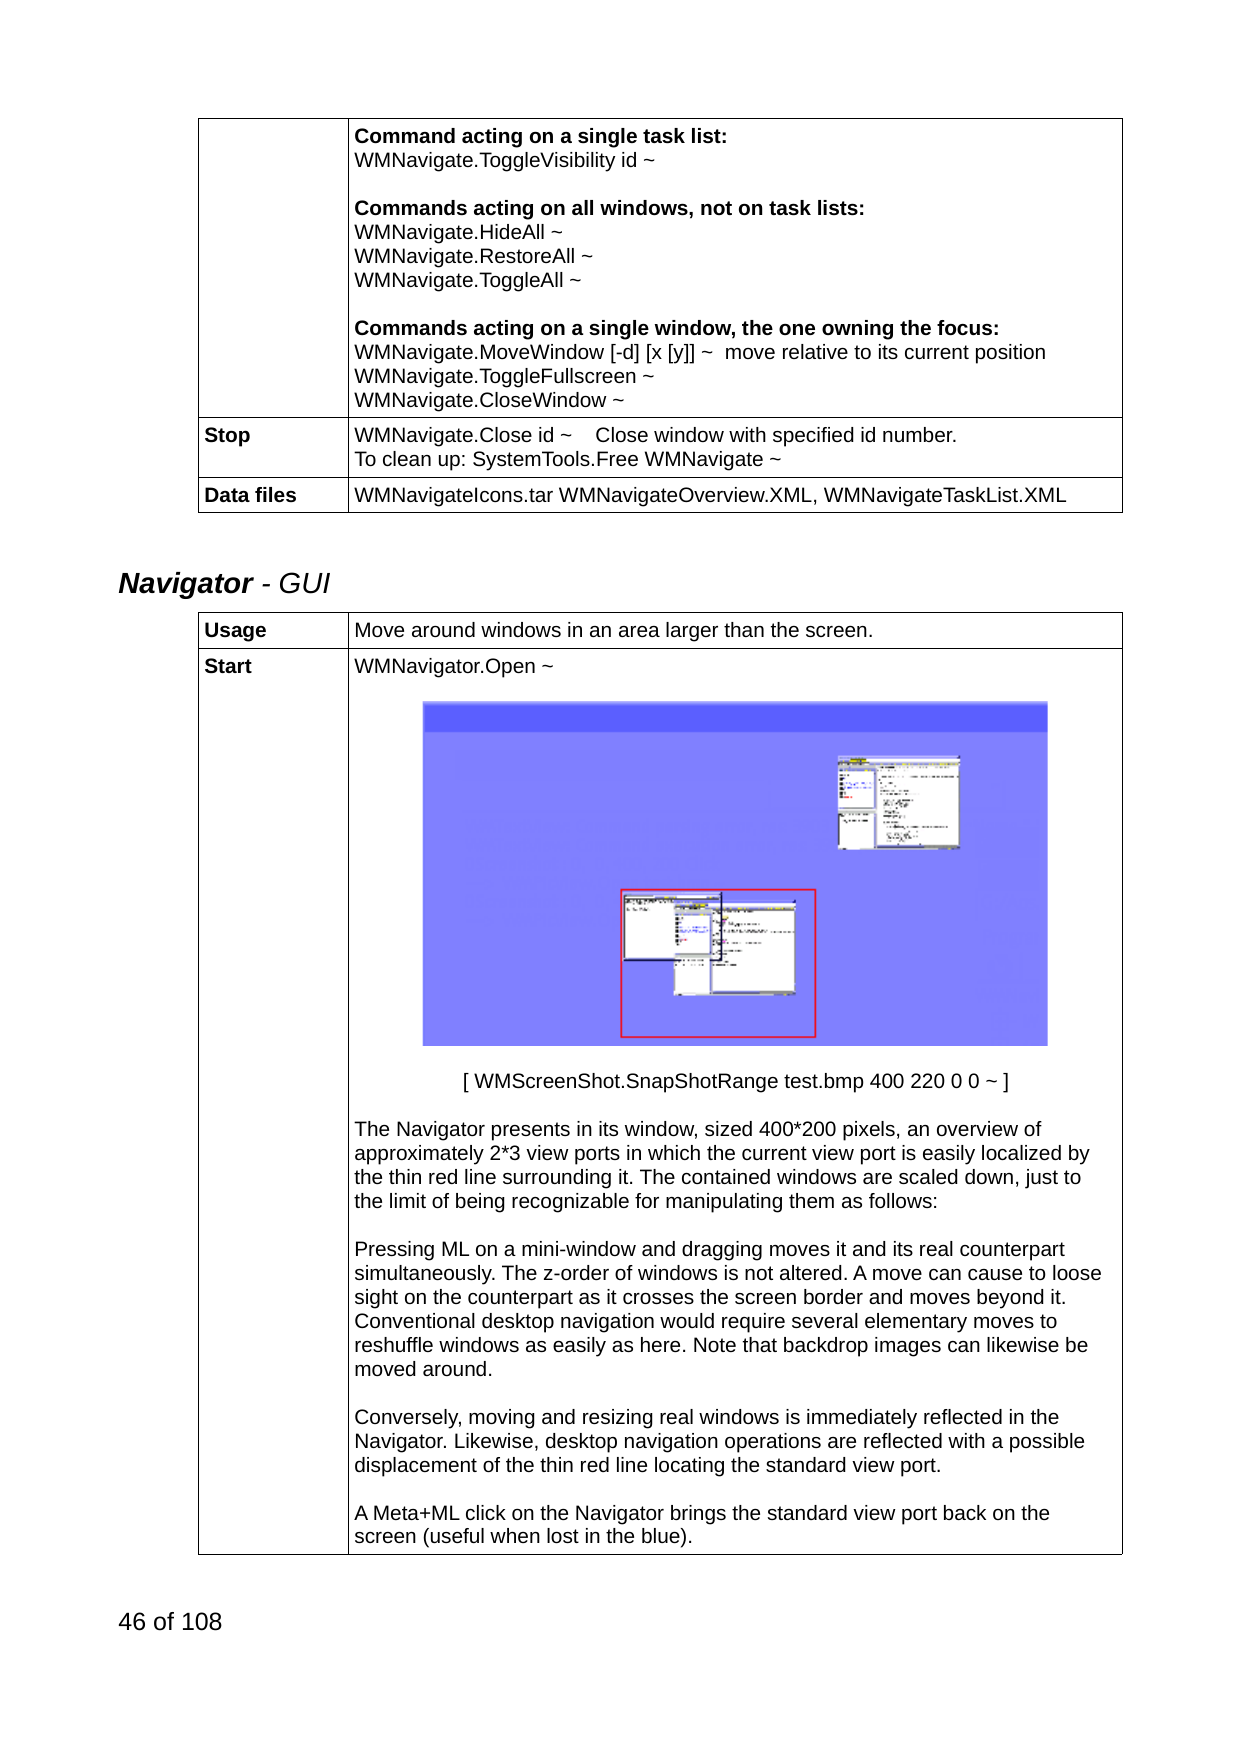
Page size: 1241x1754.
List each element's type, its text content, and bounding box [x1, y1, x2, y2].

table_cell Command acting on a single task list: WMNavigate.ToggleVisibility id ~ Commands acting on all windows, not on task lists: WMNavigate.HideAll ~ WMNavigate.RestoreAll ~ WMNavigate.ToggleAll ~ Commands acting on a single window, the one owning the focus: WMNavigate.MoveWindow [-d] [x [y]] ~ move relative to its current position WMNavigate.ToggleFullscreen ~ WMNavigate.CloseWindow ~ [349, 119, 1122, 417]
table_cell Data files [199, 478, 348, 512]
table_cell WMNavigator.Open ~ [ WMScreenShot.SnapShotRange test.bmp 400 220 0 0 ~ ] The Navigator presents in its window, sized 400*200 pixels, an overview of approximately 2*3 view ports in which the current view port is easily localized by the thin red line surrounding it. The contained windows are scaled down, just to the limit of being recognizable for manipulating them as follows: Pressing ML on a mini-window and dragging moves it and its real counterpart simultaneously. The z-order of windows is not altered. A move can cause to loose sight on the counterpart as it crosses the screen border and moves beyond it. Conventional desktop navigation would require several elementary moves to reshuffle windows as easily as here. Note that backdrop images can likewise be moved around. Conversely, moving and resizing real windows is immediately reflected in the Navigator. Likewise, desktop navigation operations are reflected with a possible displacement of the thin red line locating the standard view port. A Meta+ML click on the Navigator brings the standard view port back on the screen (useful when lost in the blue). [349, 649, 1122, 1554]
table_cell Start [199, 649, 348, 1554]
table_cell [199, 119, 348, 417]
table_header Move around windows in an area larger than the screen. [349, 613, 1122, 648]
picture [422, 701, 1048, 1046]
table_cell WMNavigateIcons.tar WMNavigateOverview.XML, WMNavigateTaskList.XML [349, 478, 1122, 512]
table_header Usage [199, 613, 348, 648]
table_cell WMNavigate.Close id ~ Close window with specified id number. To clean up: SystemTools.Free WMNavigate ~ [349, 418, 1122, 477]
table_cell Stop [199, 418, 348, 477]
subtitle Navigator - GUI [118, 566, 1122, 599]
